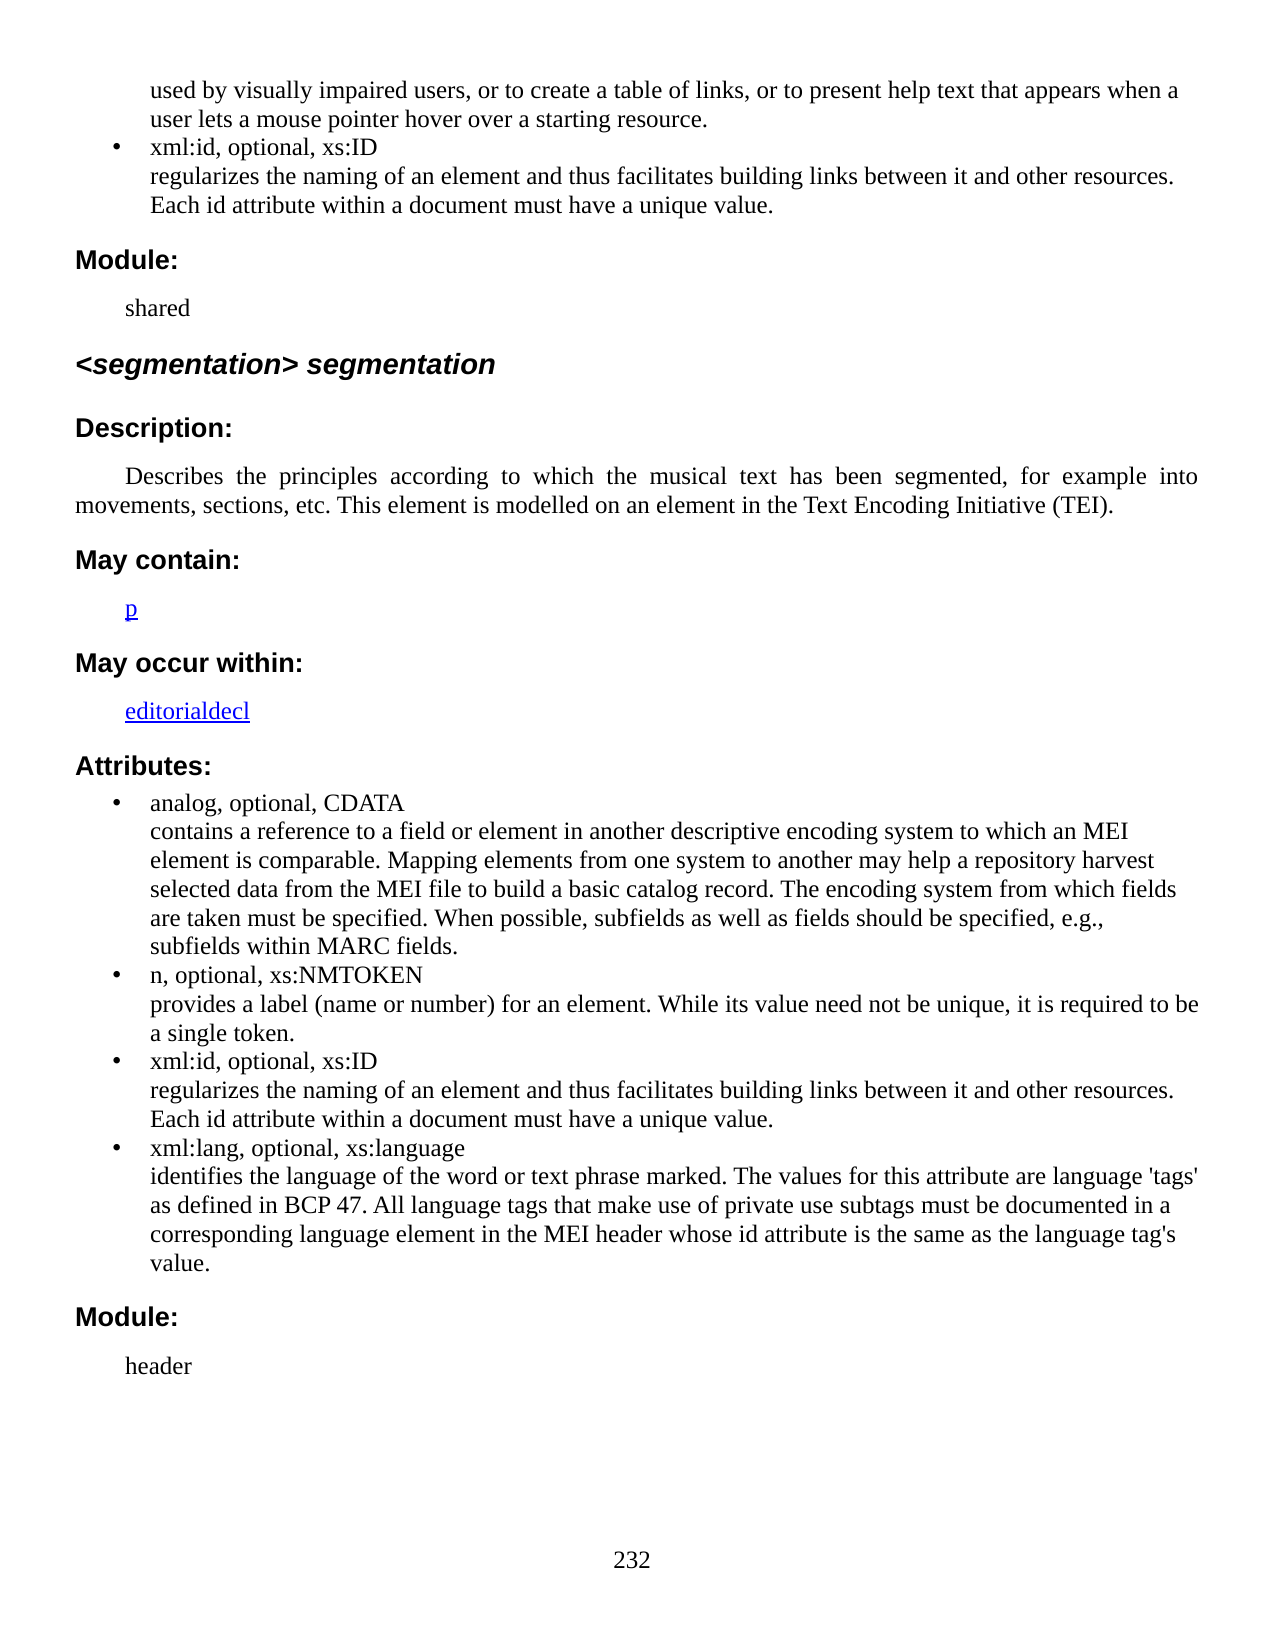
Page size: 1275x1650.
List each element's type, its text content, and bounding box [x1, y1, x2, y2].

subtitle Description: [75, 412, 1200, 443]
subtitle <segmentation> segmentation [75, 347, 1200, 381]
text header [75, 1351, 1200, 1380]
list analog, optional, CDATA contains a reference to a field or element in another descriptive encoding system to which an MEI element is comparable. Mapping elements from one system to another may help a repository harvest selected data from the MEI file to build a basic catalog record. The encoding system from which fields are taken must be specified. When possible, subfields as well as fields should be specified, e.g., subfields within MARC fields. [112, 788, 1200, 960]
text shared [75, 293, 1200, 322]
text editorialdecl [75, 696, 1200, 725]
list xml:lang, optional, xs:language identifies the language of the word or text phrase marked. The values for this attribute are language 'tags' as defined in BCP 47. All language tags that make use of private use subtags must be documented in a corresponding language element in the MEI header whose id attribute is the same as the language tag's value. [112, 1133, 1200, 1276]
list n, optional, xs:NMTOKEN provides a label (name or number) for an element. While its value need not be unique, it is required to be a single token. [112, 960, 1200, 1046]
subtitle May contain: [75, 544, 1200, 575]
subtitle Module: [75, 1301, 1200, 1333]
subtitle Module: [75, 244, 1200, 275]
subtitle May occur within: [75, 647, 1200, 678]
text p [75, 593, 1200, 622]
list xml:id, optional, xs:ID regularizes the naming of an element and thus facilitates building links between it and other resources. Each id attribute within a document must have a unique value. [112, 132, 1200, 219]
subtitle Attributes: [75, 750, 1200, 781]
text Describes the principles according to which the musical text has been segmented, for example into movements, sections, etc. This element is modelled on an element in the Text Encoding Initiative (TEI). [75, 461, 1200, 519]
list used by visually impaired users, or to create a table of links, or to present help text that appears when a user lets a mouse pointer hover over a starting resource. [112, 75, 1200, 132]
list xml:id, optional, xs:ID regularizes the naming of an element and thus facilitates building links between it and other resources. Each id attribute within a document must have a unique value. [112, 1046, 1200, 1133]
